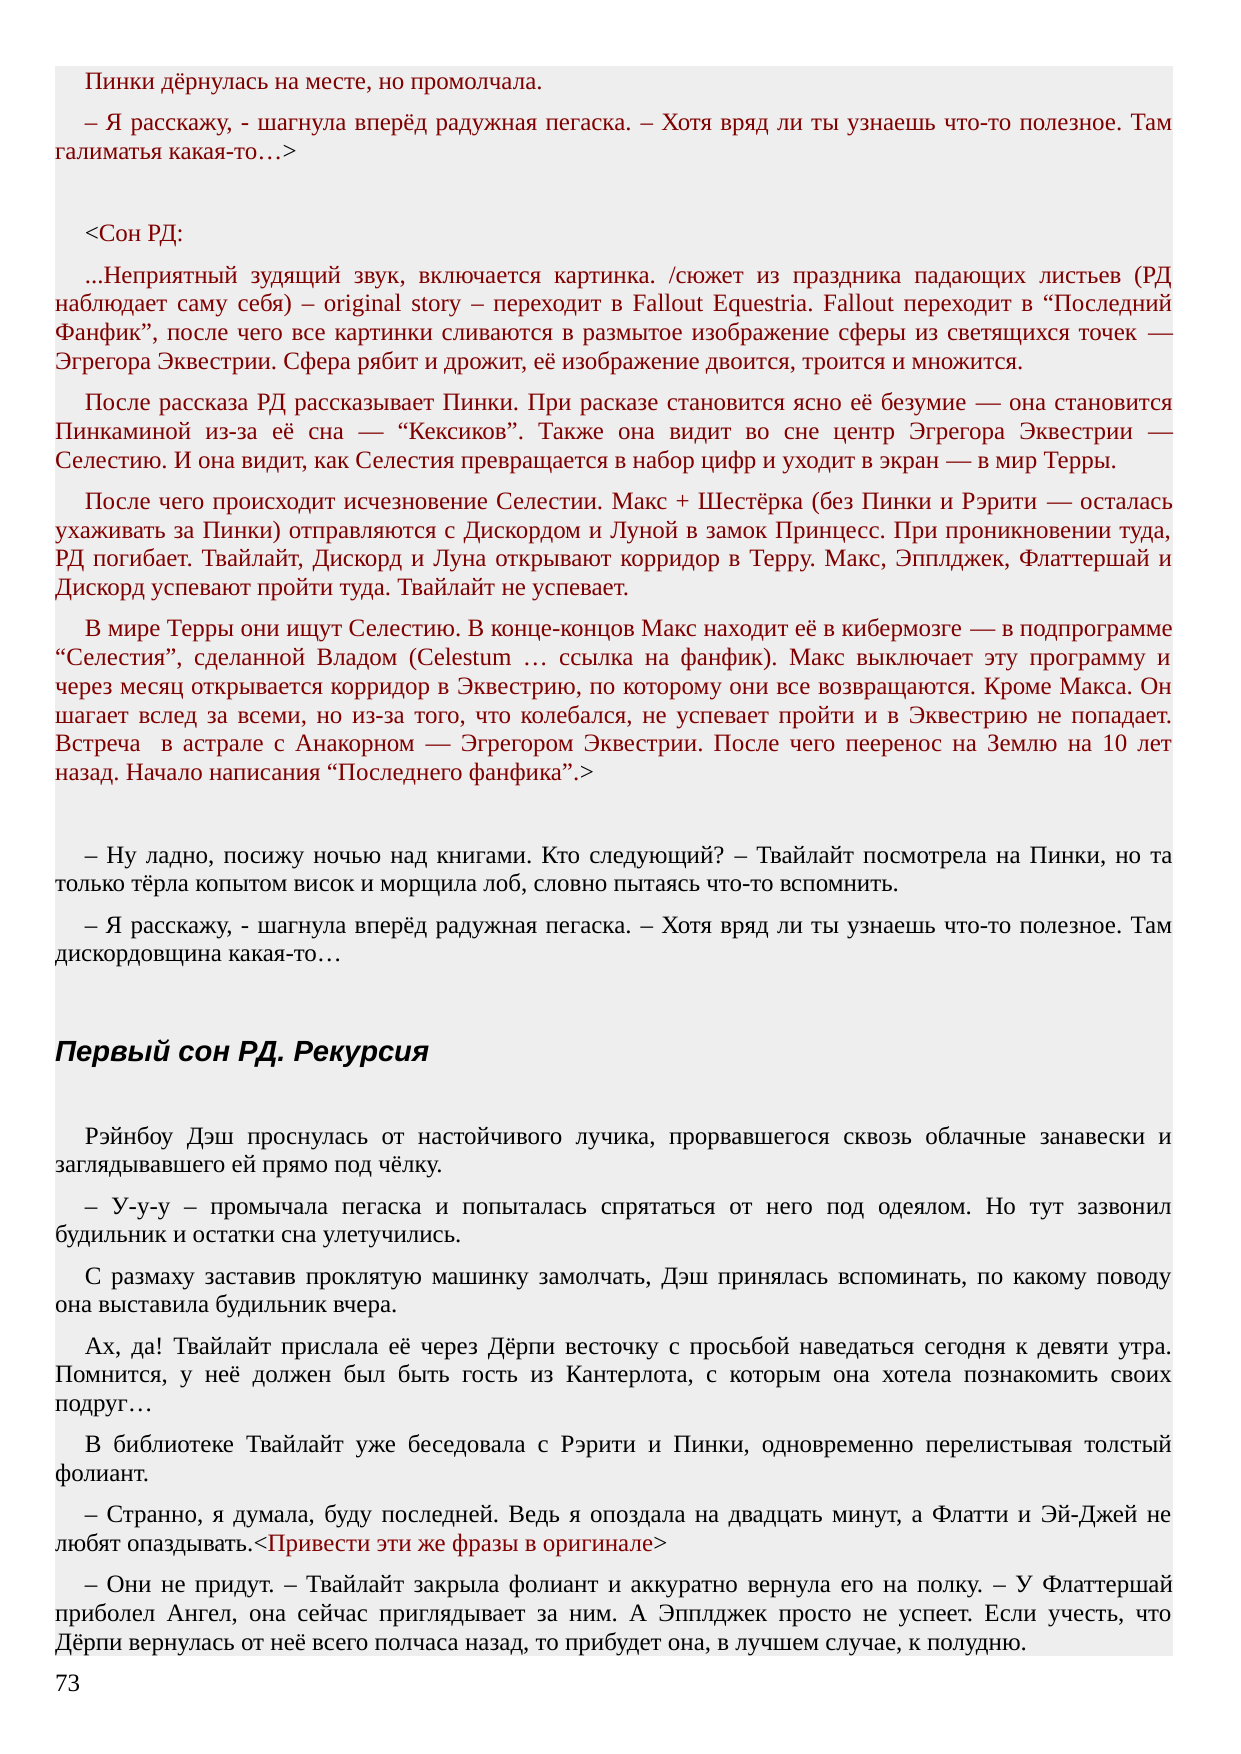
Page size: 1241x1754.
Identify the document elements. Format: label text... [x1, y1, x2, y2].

text – Странно, я думала, буду последней. Ведь я опоздала на двадцать минут, а Флатти и Эй-Джей не любят опаздывать.<Привести эти же фразы в оригинале> [55, 1499, 1173, 1557]
text Ах, да! Твайлайт прислала её через Дёрпи весточку с просьбой наведаться сегодня к девяти утра. Помнится, у неё должен был быть гость из Кантерлота, с которым она хотела познакомить своих подруг… [55, 1331, 1173, 1417]
text – Они не придут. – Твайлайт закрыла фолиант и аккуратно вернула его на полку. – У Флаттершай приболел Ангел, она сейчас приглядывает за ним. А Эпплджек просто не успеет. Если учесть, что Дёрпи вернулась от неё всего полчаса назад, то прибудет она, в лучшем случае, к полудню. [55, 1569, 1173, 1656]
text С размаху заставив проклятую машинку замолчать, Дэш принялась вспоминать, по какому поводу она выставила будильник вчера. [55, 1261, 1173, 1318]
subtitle Первый сон РД. Рекурсия [55, 1033, 1173, 1067]
text ...Неприятный зудящий звук, включается картинка. /сюжет из праздника падающих листьев (РД наблюдает саму себя) – original story – переходит в Fallout Equestria. Fallout переходит в “Последний Фанфик”, после чего все картинки сливаются в размытое изображение сферы из светящихся точек — Эгрегора Эквестрии. Сфера рябит и дрожит, её изображение двоится, троится и множится. [55, 260, 1173, 375]
text В мире Терры они ищут Селестию. В конце-концов Макс находит её в кибермозге — в подпрограмме “Селестия”, сделанной Владом (Celestum … ссылка на фанфик). Макс выключает эту программу и через месяц открывается корридор в Эквестрию, по которому они все возвращаются. Кроме Макса. Он шагает вслед за всеми, но из-за того, что колебался, не успевает пройти и в Эквестрию не попадает. Встреча в астрале с Анакорном — Эгрегором Эквестрии. После чего пееренос на Землю на 10 лет назад. Начало написания “Последнего фанфика”.> [55, 613, 1173, 786]
text После чего происходит исчезновение Селестии. Макс + Шестёрка (без Пинки и Рэрити — осталась ухаживать за Пинки) отправляются с Дискордом и Луной в замок Принцесс. При проникновении туда, РД погибает. Твайлайт, Дискорд и Луна открывают корридор в Терру. Макс, Эпплджек, Флаттершай и Дискорд успевают пройти туда. Твайлайт не успевает. [55, 486, 1173, 601]
text – У-у-у – промычала пегаска и попыталась спрятаться от него под одеялом. Но тут зазвонил будильник и остатки сна улетучились. [55, 1191, 1173, 1248]
text – Я расскажу, - шагнула вперёд радужная пегаска. – Хотя вряд ли ты узнаешь что-то полезное. Там галиматья какая-то…> [55, 107, 1173, 165]
text В библиотеке Твайлайт уже беседовала с Рэрити и Пинки, одновременно перелистывая толстый фолиант. [55, 1429, 1173, 1487]
text <Сон РД: [55, 218, 1173, 247]
text – Ну ладно, посижу ночью над книгами. Кто следующий? – Твайлайт посмотрела на Пинки, но та только тёрла копытом висок и морщила лоб, словно пытаясь что-то вспомнить. [55, 840, 1173, 897]
text Рэйнбоу Дэш проснулась от настойчивого лучика, прорвавшегося сквозь облачные занавески и заглядывавшего ей прямо под чёлку. [55, 1121, 1173, 1178]
text – Я расскажу, - шагнула вперёд радужная пегаска. – Хотя вряд ли ты узнаешь что-то полезное. Там дискордовщина какая-то… [55, 910, 1173, 967]
text Пинки дёрнулась на месте, но промолчала. [55, 66, 1173, 95]
text После рассказа РД рассказывает Пинки. При расказе становится ясно её безумие — она становится Пинкаминой из-за её сна — “Кексиков”. Также она видит во сне центр Эгрегора Эквестрии — Селестию. И она видит, как Селестия превращается в набор цифр и уходит в экран — в мир Терры. [55, 387, 1173, 473]
